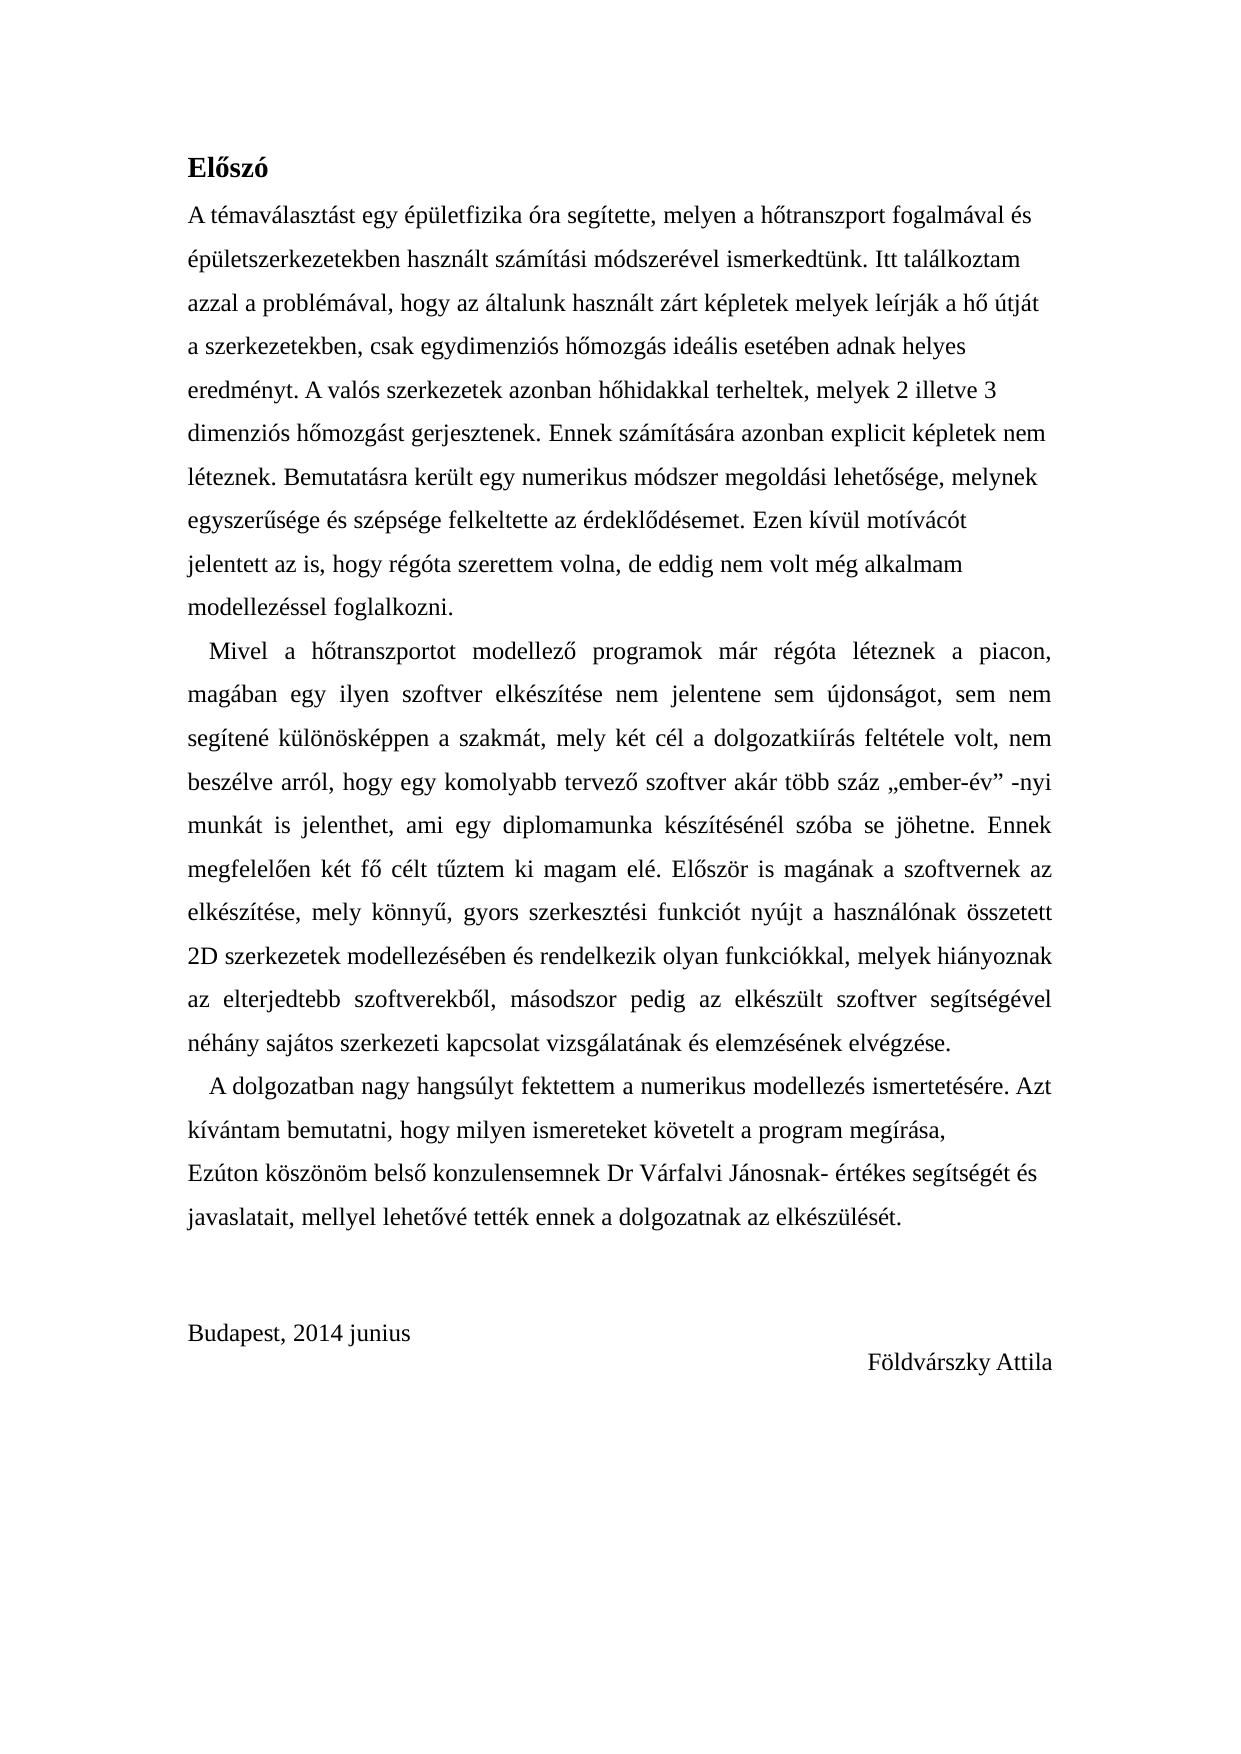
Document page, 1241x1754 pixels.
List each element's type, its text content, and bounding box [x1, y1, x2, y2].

text Földvárszky Attila [187, 1347, 1053, 1376]
text A dolgozatban nagy hangsúlyt fektettem a numerikus modellezés ismertetésére. Azt kívántam bemutatni, hogy milyen ismereteket követelt a program megírása, [187, 1071, 1053, 1144]
subtitle Előszó [187, 150, 1053, 183]
text A témaválasztást egy épületfizika óra segítette, melyen a hőtranszport fogalmával és épületszerkezetekben használt számítási módszerével ismerkedtünk. Itt találkoztam azzal a problémával, hogy az általunk használt zárt képletek melyek leírják a hő útját a szerkezetekben, csak egydimenziós hőmozgás ideális esetében adnak helyes eredményt. A valós szerkezetek azonban hőhidakkal terheltek, melyek 2 illetve 3 dimenziós hőmozgást gerjesztenek. Ennek számítására azonban explicit képletek nem léteznek. Bemutatásra került egy numerikus módszer megoldási lehetősége, melynek egyszerűsége és szépsége felkeltette az érdeklődésemet. Ezen kívül motívácót jelentett az is, hogy régóta szerettem volna, de eddig nem volt még alkalmam modellezéssel foglalkozni. [187, 200, 1053, 621]
text Ezúton köszönöm belső konzulensemnek Dr Várfalvi Jánosnak- értékes segítségét és javaslatait, mellyel lehetővé tették ennek a dolgozatnak az elkészülését. [187, 1158, 1053, 1231]
text Mivel a hőtranszportot modellező programok már régóta léteznek a piacon, magában egy ilyen szoftver elkészítése nem jelentene sem újdonságot, sem nem segítené különösképpen a szakmát, mely két cél a dolgozatkiírás feltétele volt, nem beszélve arról, hogy egy komolyabb tervező szoftver akár több száz „ember-év” -nyi munkát is jelenthet, ami egy diplomamunka készítésénél szóba se jöhetne. Ennek megfelelően két fő célt tűztem ki magam elé. Először is magának a szoftvernek az elkészítése, mely könnyű, gyors szerkesztési funkciót nyújt a használónak összetett 2D szerkezetek modellezésében és rendelkezik olyan funkciókkal, melyek hiányoznak az elterjedtebb szoftverekből, másodszor pedig az elkészült szoftver segítségével néhány sajátos szerkezeti kapcsolat vizsgálatának és elemzésének elvégzése. [187, 636, 1053, 1057]
text Budapest, 2014 junius [187, 1318, 1053, 1347]
